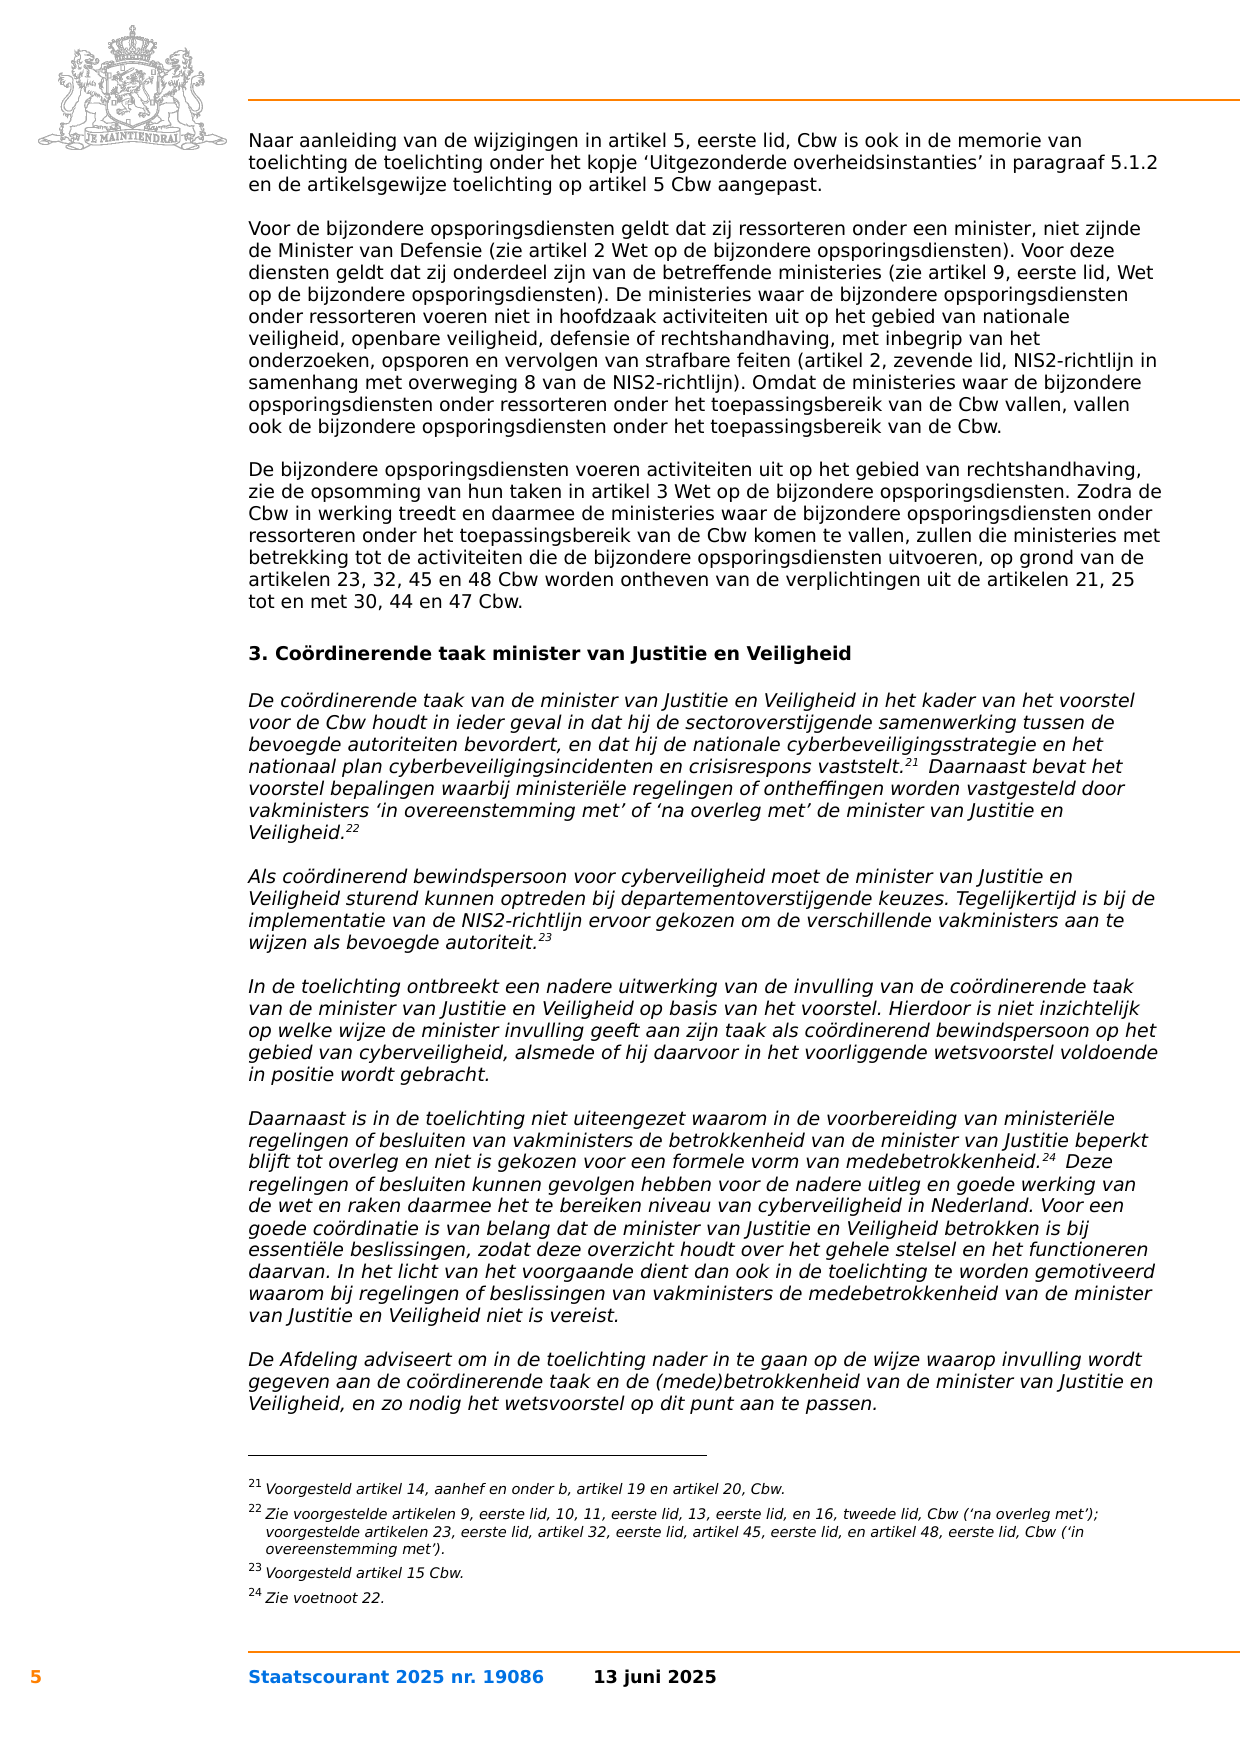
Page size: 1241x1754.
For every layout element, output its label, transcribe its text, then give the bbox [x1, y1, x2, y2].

text Voor de bijzondere opsporingsdiensten geldt dat zij ressorteren onder een minister, niet zijnde de Minister van Defensie (zie artikel 2 Wet op de bijzondere opsporingsdiensten). Voor deze diensten geldt dat zij onderdeel zijn van de betreffende ministeries (zie artikel 9, eerste lid, Wet op de bijzondere opsporingsdiensten). De ministeries waar de bijzondere opsporingsdiensten onder ressorteren voeren niet in hoofdzaak activiteiten uit op het gebied van nationale veiligheid, openbare veiligheid, defensie of rechtshandhaving, met inbegrip van het onderzoeken, opsporen en vervolgen van strafbare feiten (artikel 2, zevende lid, NIS2-richtlijn in samenhang met overweging 8 van de NIS2-richtlijn). Omdat de ministeries waar de bijzondere opsporingsdiensten onder ressorteren onder het toepassingsbereik van de Cbw vallen, vallen ook de bijzondere opsporingsdiensten onder het toepassingsbereik van de Cbw. [248, 218, 1163, 437]
text Naar aanleiding van de wijzigingen in artikel 5, eerste lid, Cbw is ook in de memorie van toelichting de toelichting onder het kopje ‘Uitgezonderde overheidsinstanties’ in paragraaf 5.1.2 en de artikelsgewijze toelichting op artikel 5 Cbw aangepast. [248, 130, 1163, 196]
text De bijzondere opsporingsdiensten voeren activiteiten uit op het gebied van rechtshandhaving, zie de opsomming van hun taken in artikel 3 Wet op de bijzondere opsporingsdiensten. Zodra de Cbw in werking treedt en daarmee de ministeries waar de bijzondere opsporingsdiensten onder ressorteren onder het toepassingsbereik van de Cbw komen te vallen, zullen die ministeries met betrekking tot de activiteiten die de bijzondere opsporingsdiensten uitvoeren, op grond van de artikelen 23, 32, 45 en 48 Cbw worden ontheven van de verplichtingen uit de artikelen 21, 25 tot en met 30, 44 en 47 Cbw. [248, 459, 1163, 613]
text Zie voetnoot 22. [248, 1586, 1163, 1608]
text Voorgesteld artikel 15 Cbw. [248, 1561, 1163, 1583]
text Als coördinerend bewindspersoon voor cyberveiligheid moet de minister van Justitie en Veiligheid sturend kunnen optreden bij departementoverstijgende keuzes. Tegelijkertijd is bij de implementatie van de NIS2-richtlijn ervoor gekozen om de verschillende vakministers aan te wijzen als bevoegde autoriteit. [248, 866, 1163, 954]
subtitle 3. Coördinerende taak minister van Justitie en Veiligheid [248, 643, 1163, 665]
text Daarnaast is in de toelichting niet uiteengezet waarom in de voorbereiding van ministeriële regelingen of besluiten van vakministers de betrokkenheid van de minister van Justitie beperkt blijft tot overleg en niet is gekozen voor een formele vorm van medebetrokkenheid. Deze regelingen of besluiten kunnen gevolgen hebben voor de nadere uitleg en goede werking van de wet en raken daarmee het te bereiken niveau van cyberveiligheid in Nederland. Voor een goede coördinatie is van belang dat de minister van Justitie en Veiligheid betrokken is bij essentiële beslissingen, zodat deze overzicht houdt over het gehele stelsel en het functioneren daarvan. In het licht van het voorgaande dient dan ook in de toelichting te worden gemotiveerd waarom bij regelingen of beslissingen van vakministers de medebetrokkenheid van de minister van Justitie en Veiligheid niet is vereist. [248, 1107, 1163, 1327]
picture [38, 25, 227, 150]
text In de toelichting ontbreekt een nadere uitwerking van de invulling van de coördinerende taak van de minister van Justitie en Veiligheid op basis van het voorstel. Hierdoor is niet inzichtelijk op welke wijze de minister invulling geeft aan zijn taak als coördinerend bewindspersoon op het gebied van cyberveiligheid, alsmede of hij daarvoor in het voorliggende wetsvoorstel voldoende in positie wordt gebracht. [248, 976, 1163, 1086]
text De coördinerende taak van de minister van Justitie en Veiligheid in het kader van het voorstel voor de Cbw houdt in ieder geval in dat hij de sectoroverstijgende samenwerking tussen de bevoegde autoriteiten bevordert, en dat hij de nationale cyberbeveiligingsstrategie en het nationaal plan cyberbeveiligingsincidenten en crisisrespons vaststelt. Daarnaast bevat het voorstel bepalingen waarbij ministeriële regelingen of ontheffingen worden vastgesteld door vakministers ‘in overeenstemming met’ of ‘na overleg met’ de minister van Justitie en Veiligheid. [248, 690, 1163, 844]
text Zie voorgestelde artikelen 9, eerste lid, 10, 11, eerste lid, 13, eerste lid, en 16, tweede lid, Cbw (‘na overleg met’); voorgestelde artikelen 23, eerste lid, artikel 32, eerste lid, artikel 45, eerste lid, en artikel 48, eerste lid, Cbw (‘in overeenstemming met’). [248, 1502, 1163, 1558]
text Voorgesteld artikel 14, aanhef en onder b, artikel 19 en artikel 20, Cbw. [248, 1477, 1163, 1499]
text De Afdeling adviseert om in de toelichting nader in te gaan op de wijze waarop invulling wordt gegeven aan de coördinerende taak en de (mede)betrokkenheid van de minister van Justitie en Veiligheid, en zo nodig het wetsvoorstel op dit punt aan te passen. [248, 1349, 1163, 1415]
